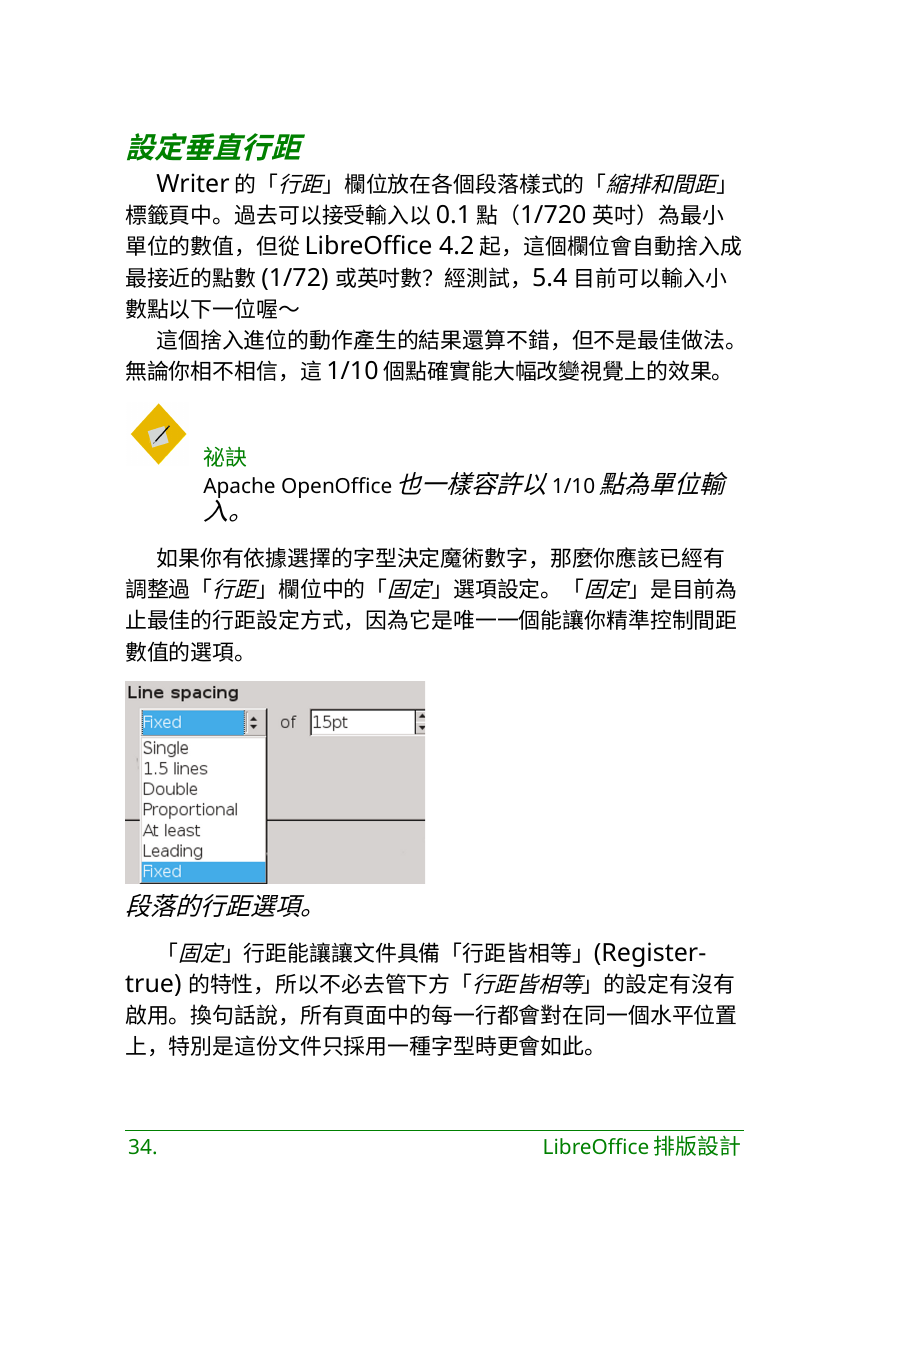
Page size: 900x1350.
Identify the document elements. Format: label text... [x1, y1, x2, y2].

picture [126, 402, 189, 466]
picture [125, 681, 426, 884]
table_header [125, 682, 744, 885]
text Writer的「行距」欄位放在各個段落樣式的「縮排和間距」標籤頁中。過去可以接受輸入以0.1點（1/720 英吋）為最小單位的數值，但從LibreOffice 4.2起，這個欄位會自動捨入成最接近的點數 (1/72) 或英吋數？經測試，5.4 目前可以輸入小數點以下一位喔～ [125, 167, 744, 323]
text 如果你有依據選擇的字型決定魔術數字，那麼你應該已經有調整過「行距」欄位中的「固定」選項設定。「固定」是目前為止最佳的行距設定方式，因為它是唯一一個能讓你精準控制間距數值的選項。 [125, 541, 744, 666]
text 這個捨入進位的動作產生的結果還算不錯，但不是最佳做法。無論你相不相信，這1/10個點確實能大幅改變視覺上的效果。 [125, 323, 744, 386]
text 「固定」行距能讓讓文件具備「行距皆相等」(Register-true) 的特性，所以不必去管下方「行距皆相等」的設定有沒有啟用。換句話說，所有頁面中的每一行都會對在同一個水平位置上，特別是這份文件只採用一種字型時更會如此。 [125, 936, 744, 1061]
list 祕訣 [125, 402, 744, 471]
table_cell 段落的行距選項。 [125, 885, 744, 920]
subtitle 設定垂直行距 [125, 125, 744, 167]
text Apache OpenOffice也一樣容許以1/10點為單位輸入。 [203, 471, 744, 526]
